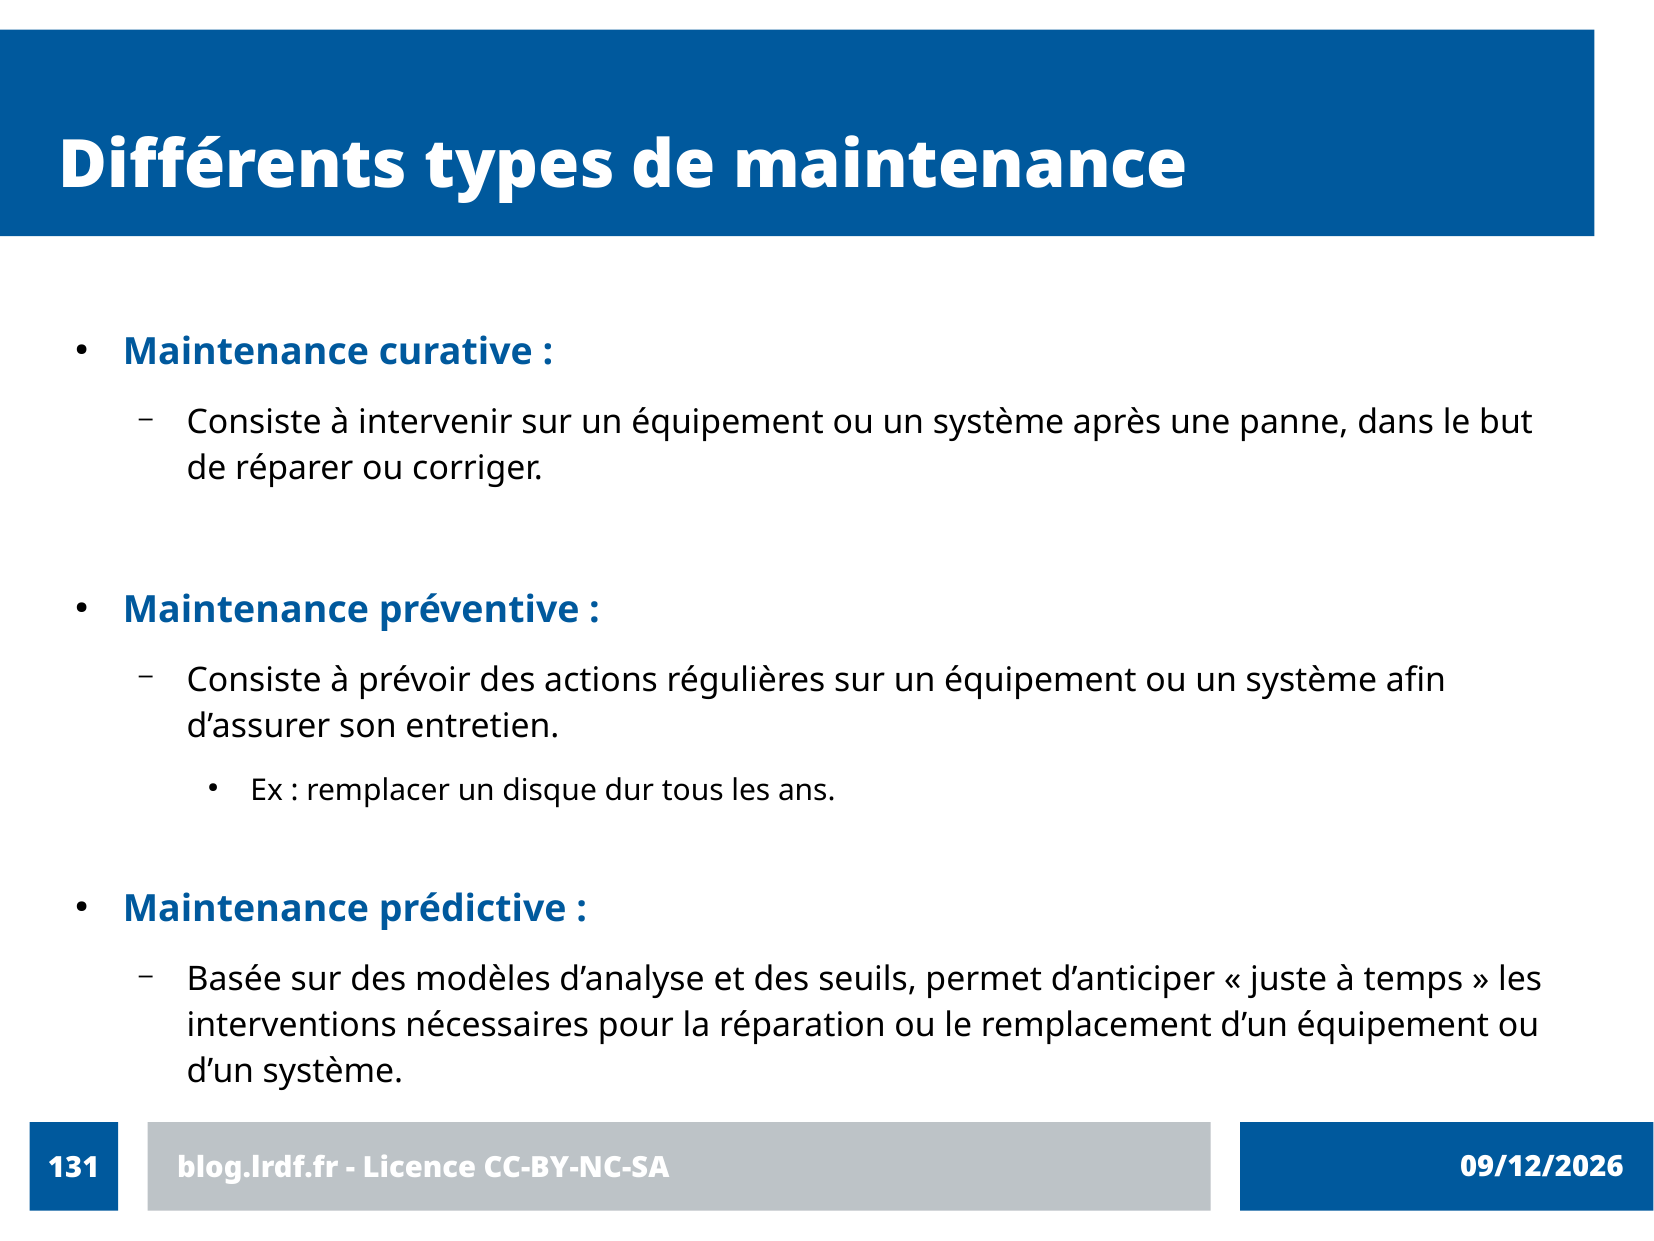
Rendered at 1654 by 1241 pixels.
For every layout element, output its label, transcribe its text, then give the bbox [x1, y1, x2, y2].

list Maintenance curative : Consiste à intervenir sur un équipement ou un système après une panne, dans le but de réparer ou corriger. Maintenance préventive : Consiste à prévoir des actions régulières sur un équipement ou un système afin d’assurer son entretien. Ex : remplacer un disque dur tous les ans. Maintenance prédictive : Basée sur des modèles d’analyse et des seuils, permet d’anticiper « juste à temps » les interventions nécessaires pour la réparation ou le remplacement d’un équipement ou d’un système. [59, 324, 1565, 1093]
title Différents types de maintenance [59, 59, 1595, 207]
